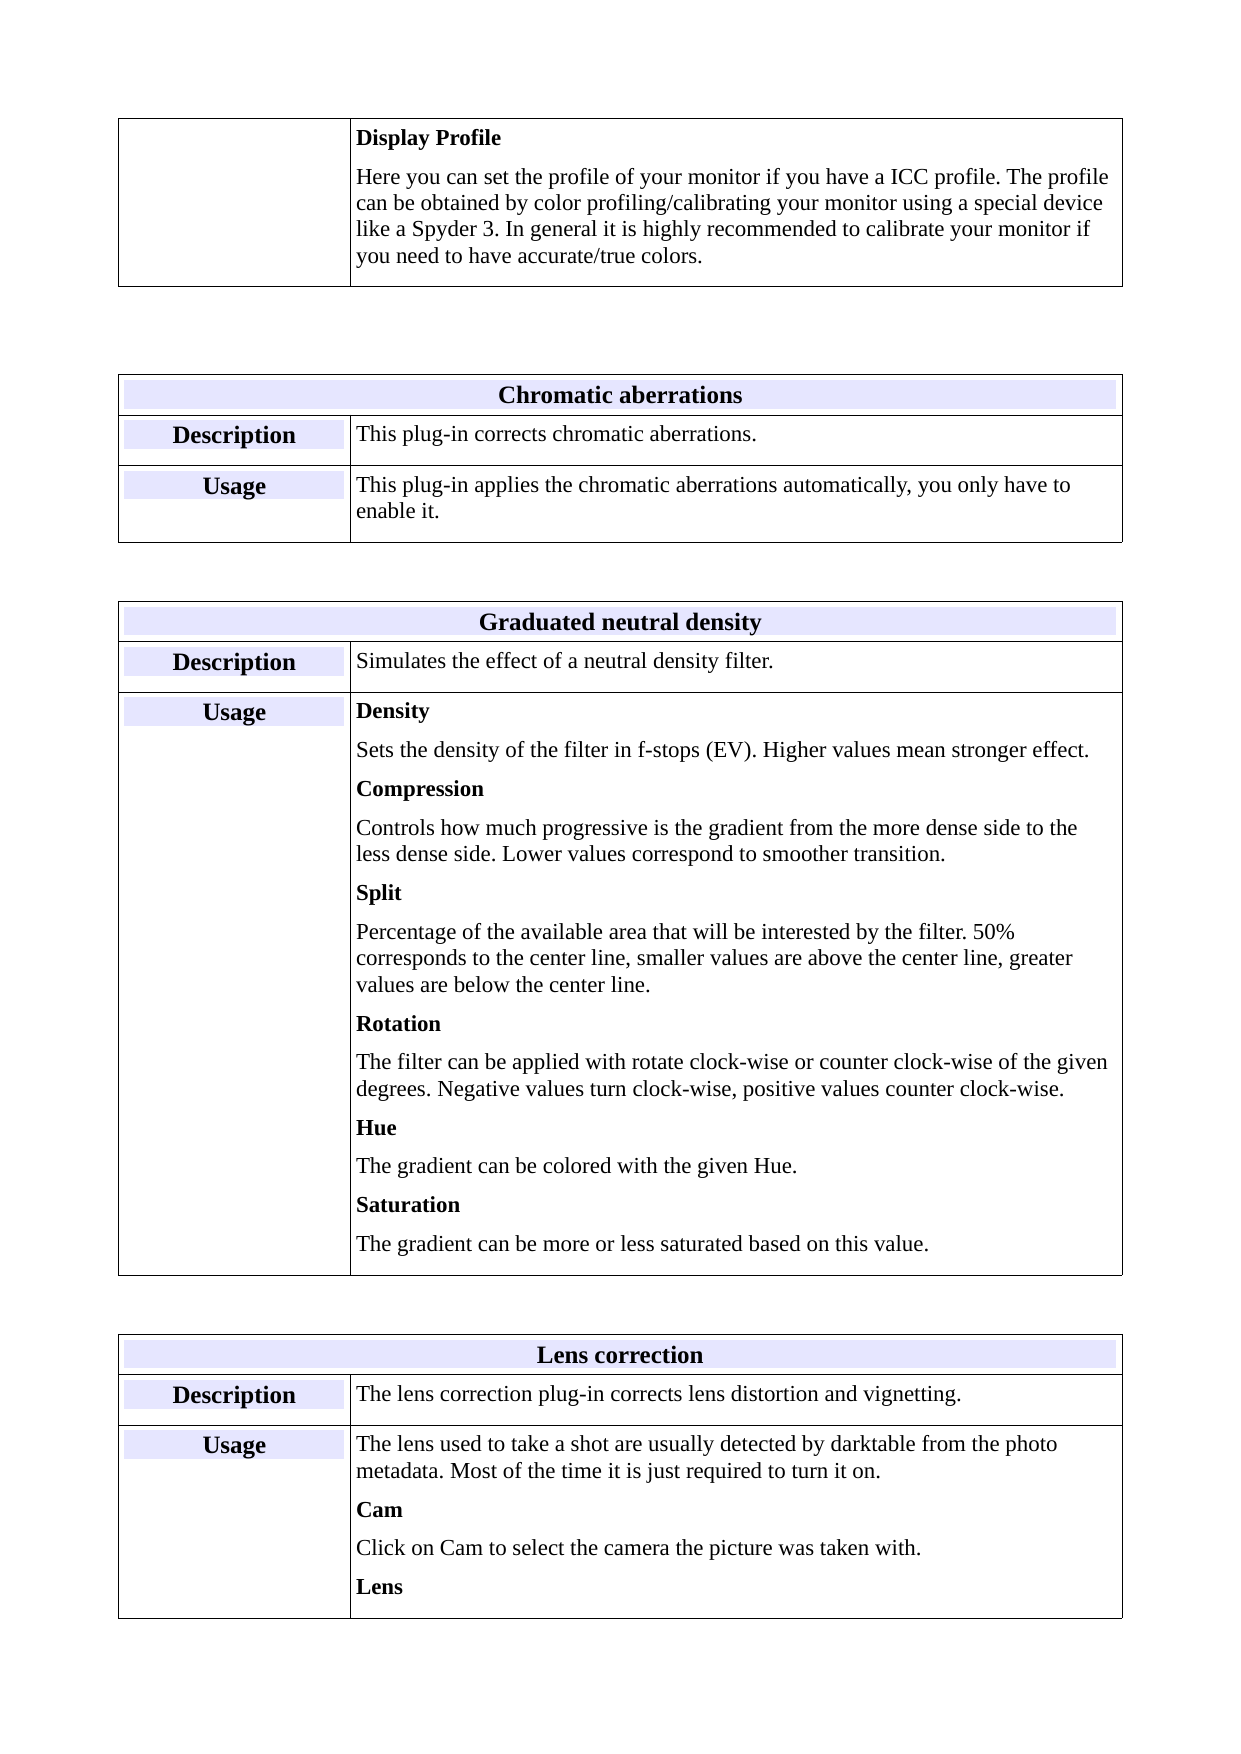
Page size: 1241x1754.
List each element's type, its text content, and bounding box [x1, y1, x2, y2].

table_cell Description [119, 416, 350, 465]
table_cell Description [119, 1375, 350, 1424]
table_header Lens correction [119, 1335, 1122, 1374]
table_cell [119, 119, 350, 286]
table_cell Usage [119, 693, 350, 1275]
table_cell The lens correction plug-in corrects lens distortion and vignetting. [351, 1375, 1122, 1424]
table_cell This plug-in corrects chromatic aberrations. [351, 416, 1122, 465]
table_cell This plug-in applies the chromatic aberrations automatically, you only have to enable it. [351, 466, 1122, 542]
table_cell The lens used to take a shot are usually detected by darktable from the photo metadata. Most of the time it is just required to turn it on. Cam Click on Cam to select the camera the picture was taken with. Lens [351, 1426, 1122, 1618]
table_header Chromatic aberrations [119, 375, 1122, 414]
table_header Graduated neutral density [119, 602, 1122, 641]
table_cell Density Sets the density of the filter in f-stops (EV). Higher values mean stronger effect. Compression Controls how much progressive is the gradient from the more dense side to the less dense side. Lower values correspond to smoother transition. Split Percentage of the available area that will be interested by the filter. 50% corresponds to the center line, smaller values are above the center line, greater values are below the center line. Rotation The filter can be applied with rotate clock-wise or counter clock-wise of the given degrees. Negative values turn clock-wise, positive values counter clock-wise. Hue The gradient can be colored with the given Hue. Saturation The gradient can be more or less saturated based on this value. [351, 693, 1122, 1275]
table_cell Usage [119, 466, 350, 542]
table_cell Simulates the effect of a neutral density filter. [351, 642, 1122, 692]
table_cell Display Profile Here you can set the profile of your monitor if you have a ICC profile. The profile can be obtained by color profiling/calibrating your monitor using a special device like a Spyder 3. In general it is highly recommended to calibrate your monitor if you need to have accurate/true colors. [351, 119, 1122, 286]
table_cell Usage [119, 1426, 350, 1618]
table_cell Description [119, 642, 350, 692]
